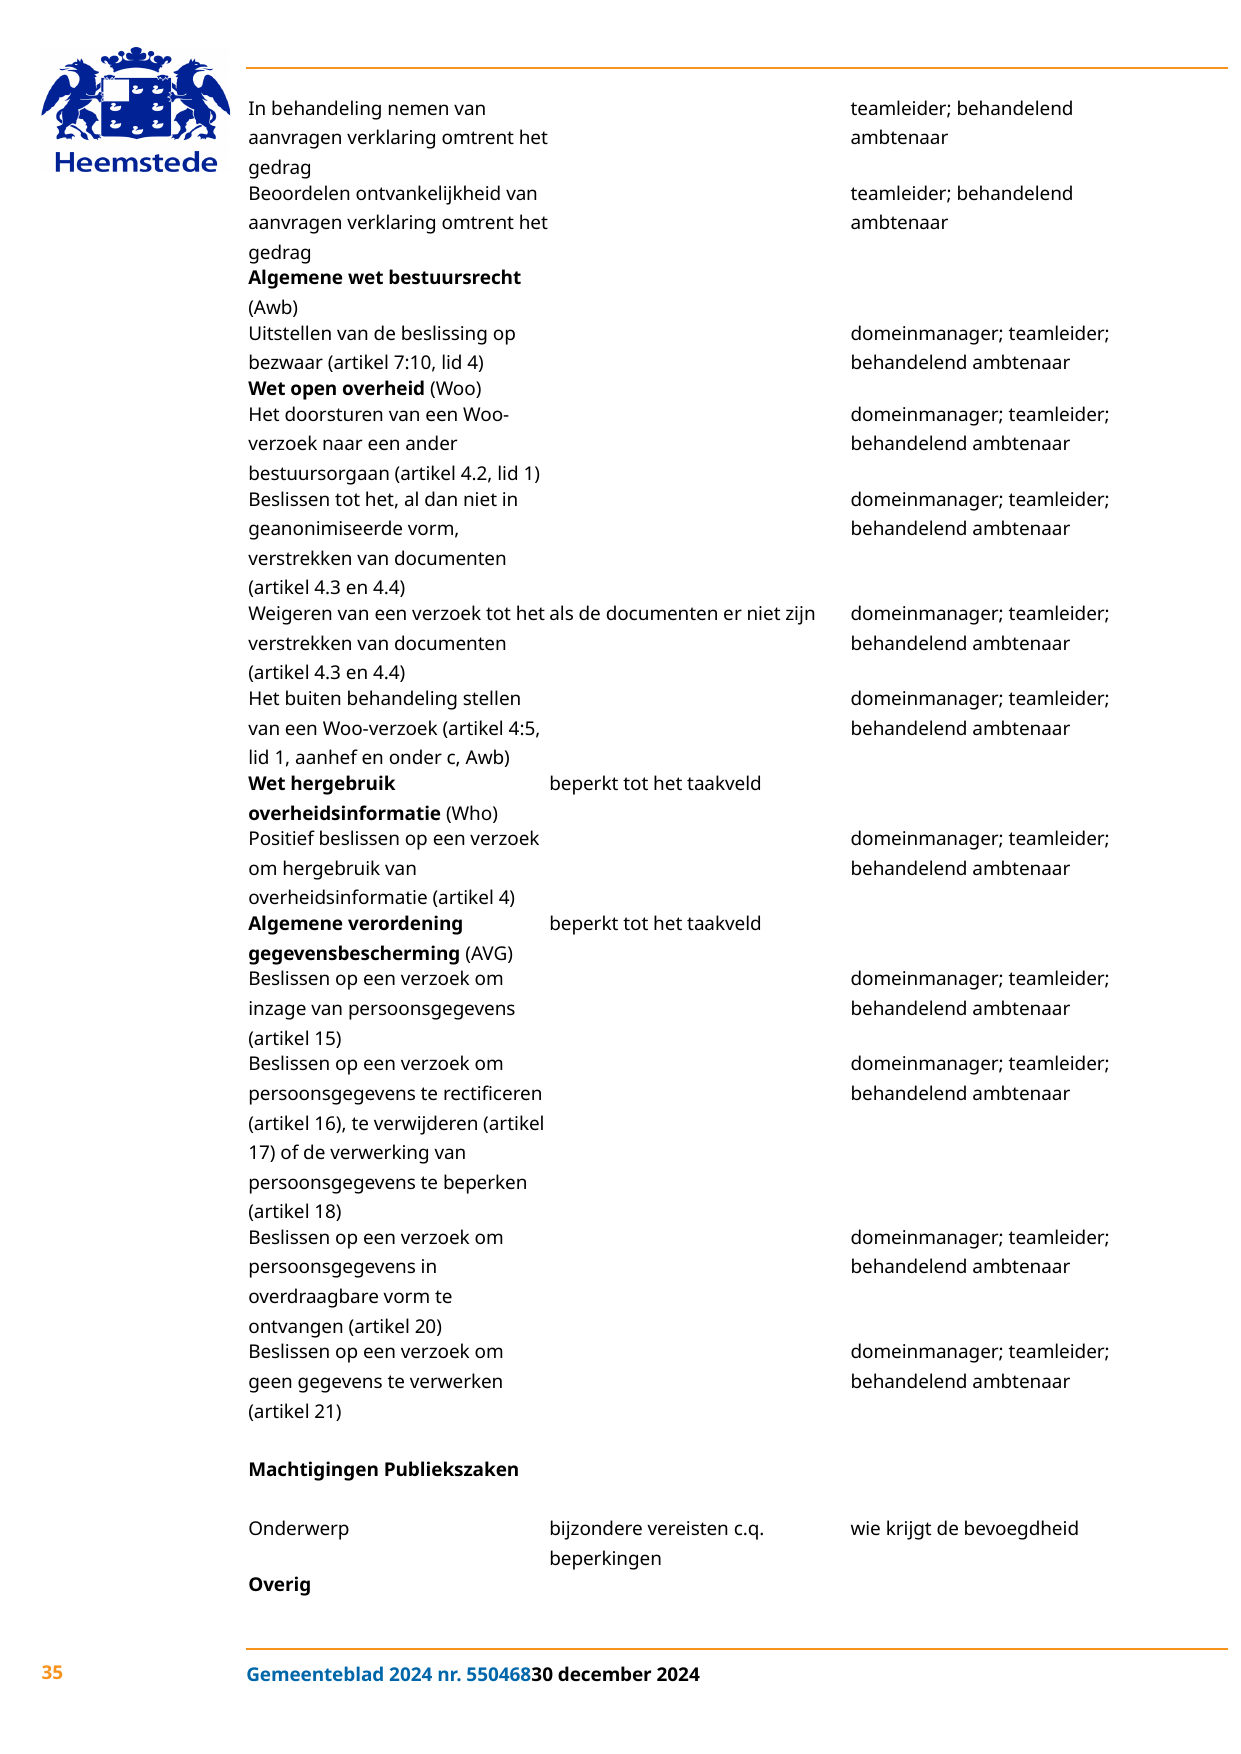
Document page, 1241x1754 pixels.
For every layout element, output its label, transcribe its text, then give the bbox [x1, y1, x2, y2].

table_cell beperkt tot het taakveld [549, 910, 850, 966]
table_cell domeinmanager; teamleider; behandelend ambtenaar [850, 825, 1152, 910]
table_cell teamleider; behandelend ambtenaar [850, 180, 1152, 264]
table_cell Het doorsturen van een Woo-verzoek naar een ander bestuursorgaan (artikel 4.2, lid 1) [248, 401, 549, 486]
table_cell [549, 486, 850, 600]
table_cell Weigeren van een verzoek tot het verstrekken van documenten (artikel 4.3 en 4.4) [248, 600, 549, 685]
table_cell domeinmanager; teamleider; behandelend ambtenaar [850, 600, 1152, 685]
table_cell domeinmanager; teamleider; behandelend ambtenaar [850, 1224, 1152, 1339]
table_cell [850, 375, 1152, 401]
table_header bijzondere vereisten c.q. beperkingen [549, 1516, 850, 1571]
table_cell Algemene wet bestuursrecht (Awb) [248, 265, 549, 320]
table_cell Het buiten behandeling stellen van een Woo-verzoek (artikel 4:5, lid 1, aanhef en onder c, Awb) [248, 685, 549, 770]
table_cell [549, 1051, 850, 1224]
table_cell [549, 825, 850, 910]
table_cell [549, 375, 850, 401]
table_cell [549, 95, 850, 180]
text Machtigingen Publiekszaken [248, 1456, 1152, 1482]
table_cell [549, 265, 850, 320]
table_cell [549, 1224, 850, 1339]
table_cell Beoordelen ontvankelijkheid van aanvragen verklaring omtrent het gedrag [248, 180, 549, 264]
table_cell [850, 265, 1152, 320]
table_cell [850, 770, 1152, 825]
table_cell Positief beslissen op een verzoek om hergebruik van overheidsinformatie (artikel 4) [248, 825, 549, 910]
table_cell als de documenten er niet zijn [549, 600, 850, 685]
table_cell [549, 180, 850, 264]
table_cell In behandeling nemen van aanvragen verklaring omtrent het gedrag [248, 95, 549, 180]
table_cell [549, 1339, 850, 1423]
table_cell [850, 910, 1152, 966]
table_cell [549, 1571, 850, 1597]
table_header Onderwerp [248, 1516, 549, 1571]
picture [41, 47, 231, 172]
table_cell Algemene verordening gegevensbescherming (AVG) [248, 910, 549, 966]
table_cell beperkt tot het taakveld [549, 770, 850, 825]
table_cell [549, 966, 850, 1051]
table_cell Beslissen op een verzoek om persoonsgegevens te rectificeren (artikel 16), te verwijderen (artikel 17) of de verwerking van persoonsgegevens te beperken (artikel 18) [248, 1051, 549, 1224]
table_cell [549, 320, 850, 375]
table_cell teamleider; behandelend ambtenaar [850, 95, 1152, 180]
table_cell Wet open overheid (Woo) [248, 375, 549, 401]
table_cell domeinmanager; teamleider; behandelend ambtenaar [850, 1051, 1152, 1224]
table_cell domeinmanager; teamleider; behandelend ambtenaar [850, 486, 1152, 600]
table_cell domeinmanager; teamleider; behandelend ambtenaar [850, 1339, 1152, 1423]
table_cell domeinmanager; teamleider; behandelend ambtenaar [850, 320, 1152, 375]
table_cell Wet hergebruik overheidsinformatie (Who) [248, 770, 549, 825]
table_cell [850, 1571, 1152, 1597]
table_cell Uitstellen van de beslissing op bezwaar (artikel 7:10, lid 4) [248, 320, 549, 375]
table_cell [549, 685, 850, 770]
table_cell Beslissen tot het, al dan niet in geanonimiseerde vorm, verstrekken van documenten (artikel 4.3 en 4.4) [248, 486, 549, 600]
table_cell domeinmanager; teamleider; behandelend ambtenaar [850, 966, 1152, 1051]
table_cell Beslissen op een verzoek om persoonsgegevens in overdraagbare vorm te ontvangen (artikel 20) [248, 1224, 549, 1339]
table_cell Beslissen op een verzoek om geen gegevens te verwerken (artikel 21) [248, 1339, 549, 1423]
table_header wie krijgt de bevoegdheid [850, 1516, 1152, 1571]
table_cell [549, 401, 850, 486]
table_cell domeinmanager; teamleider; behandelend ambtenaar [850, 685, 1152, 770]
table_cell Beslissen op een verzoek om inzage van persoonsgegevens (artikel 15) [248, 966, 549, 1051]
table_cell domeinmanager; teamleider; behandelend ambtenaar [850, 401, 1152, 486]
table_cell Overig [248, 1571, 549, 1597]
